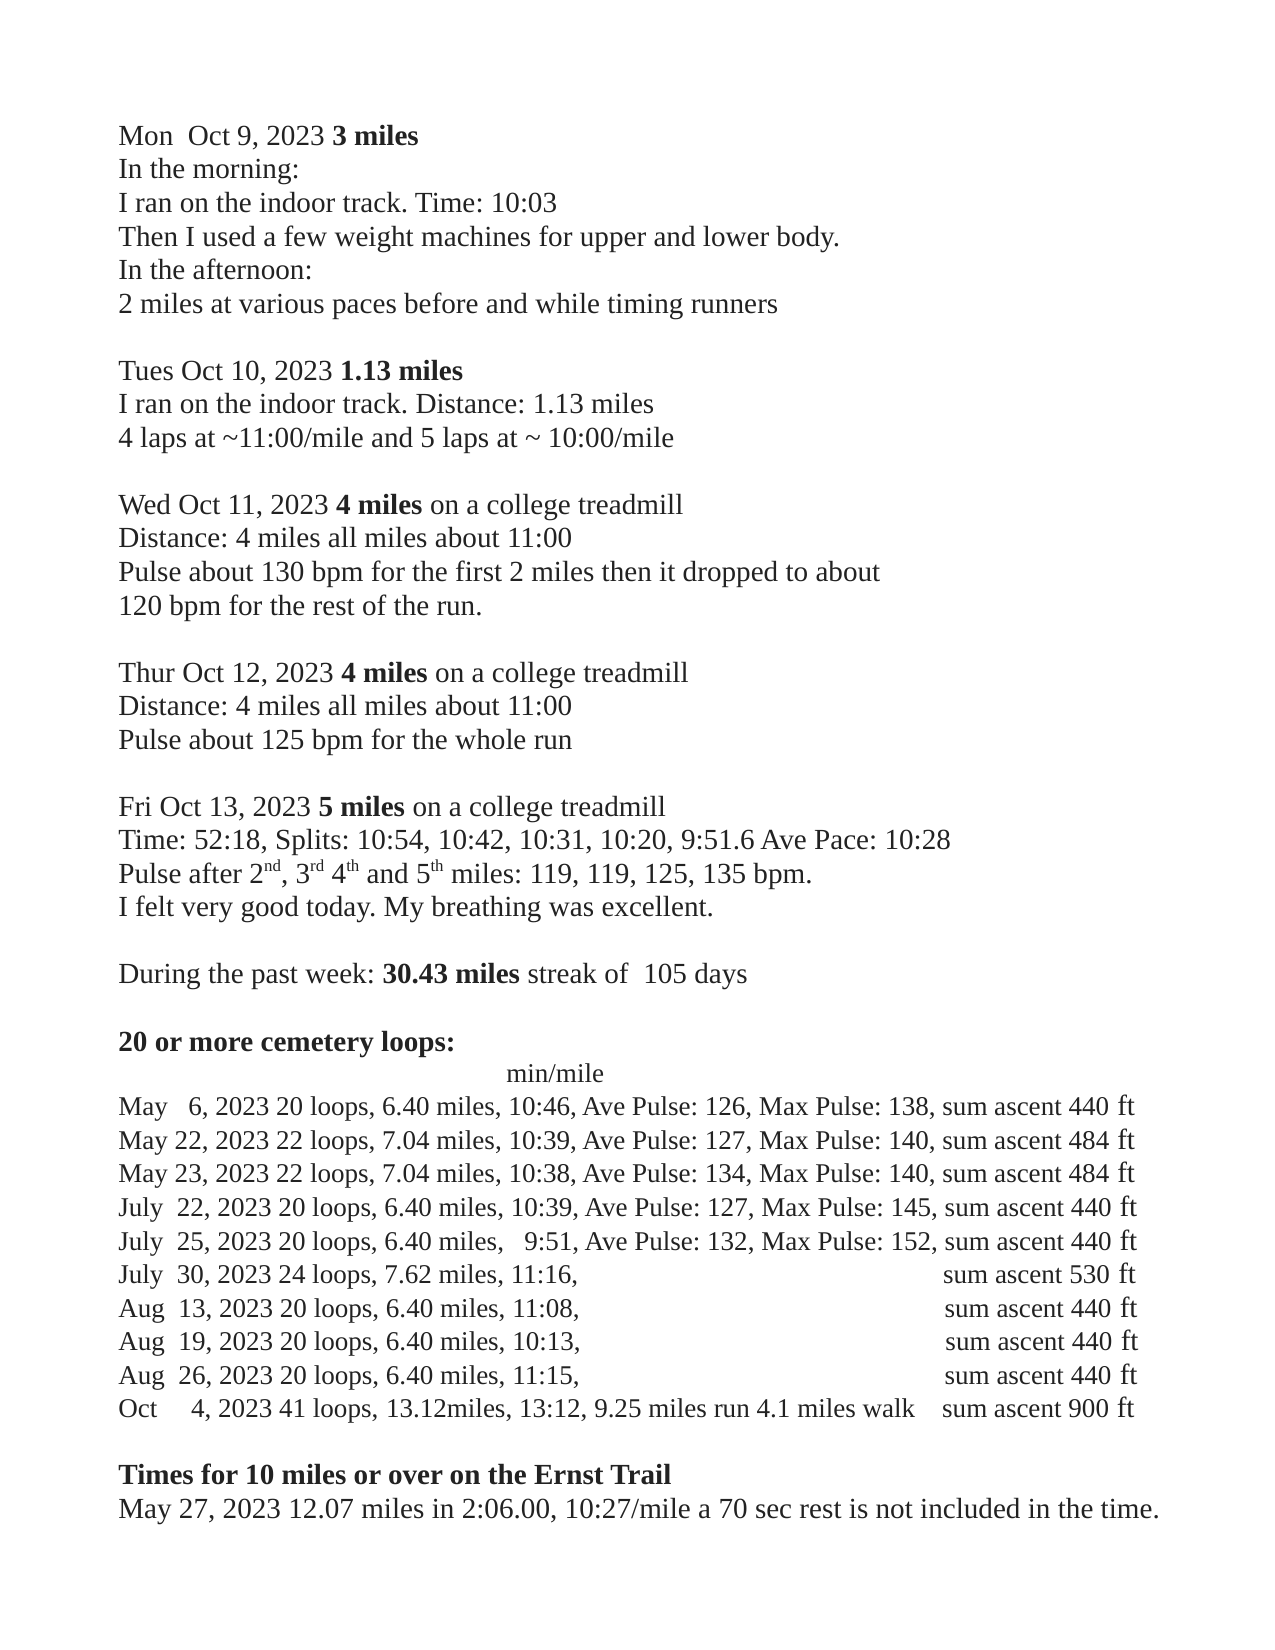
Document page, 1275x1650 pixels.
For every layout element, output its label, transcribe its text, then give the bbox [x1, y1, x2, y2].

text Pulse after 2nd, 3rd 4th and 5th miles: 119, 119, 125, 135 bpm. [118, 856, 1161, 889]
text 2 miles at various paces before and while timing runners [118, 286, 1161, 319]
text I felt very good today. My breathing was excellent. [118, 889, 1161, 923]
text Aug 19, 2023 20 loops, 6.40 miles, 10:13, sum ascent 440 ft [118, 1323, 1161, 1357]
text July 30, 2023 24 loops, 7.62 miles, 11:16, sum ascent 530 ft [118, 1256, 1161, 1290]
text Then I used a few weight machines for upper and lower body. [118, 219, 1161, 252]
text Distance: 4 miles all miles about 11:00 [118, 688, 1161, 722]
text Pulse about 125 bpm for the whole run [118, 722, 1161, 755]
text In the afternoon: [118, 252, 1161, 286]
text Distance: 4 miles all miles about 11:00 [118, 521, 1161, 554]
text Wed Oct 11, 2023 4 miles on a college treadmill [118, 487, 1161, 521]
text I ran on the indoor track. Distance: 1.13 miles [118, 386, 1161, 420]
text Times for 10 miles or over on the Ernst Trail [118, 1457, 1161, 1491]
text min/mile [118, 1057, 1161, 1088]
text 20 or more cemetery loops: [118, 1024, 1161, 1057]
text Aug 13, 2023 20 loops, 6.40 miles, 11:08, sum ascent 440 ft [118, 1290, 1161, 1323]
text Mon Oct 9, 2023 3 miles [118, 118, 1161, 152]
text May 23, 2023 22 loops, 7.04 miles, 10:38, Ave Pulse: 134, Max Pulse: 140, sum ascent 484 ft [118, 1156, 1161, 1189]
text Time: 52:18, Splits: 10:54, 10:42, 10:31, 10:20, 9:51.6 Ave Pace: 10:28 [118, 822, 1161, 856]
text May 27, 2023 12.07 miles in 2:06.00, 10:27/mile a 70 sec rest is not included in the time. [118, 1491, 1161, 1524]
text Pulse about 130 bpm for the first 2 miles then it dropped to about [118, 554, 1161, 588]
text May 6, 2023 20 loops, 6.40 miles, 10:46, Ave Pulse: 126, Max Pulse: 138, sum ascent 440 ft [118, 1088, 1161, 1122]
text Thur Oct 12, 2023 4 miles on a college treadmill [118, 655, 1161, 688]
text Tues Oct 10, 2023 1.13 miles [118, 353, 1161, 386]
text I ran on the indoor track. Time: 10:03 [118, 185, 1161, 219]
text Fri Oct 13, 2023 5 miles on a college treadmill [118, 789, 1161, 822]
text During the past week: 30.43 miles streak of 105 days [118, 957, 1161, 990]
text May 22, 2023 22 loops, 7.04 miles, 10:39, Ave Pulse: 127, Max Pulse: 140, sum ascent 484 ft [118, 1122, 1161, 1156]
text July 25, 2023 20 loops, 6.40 miles, 9:51, Ave Pulse: 132, Max Pulse: 152, sum ascent 440 ft [118, 1223, 1161, 1256]
text July 22, 2023 20 loops, 6.40 miles, 10:39, Ave Pulse: 127, Max Pulse: 145, sum ascent 440 ft [118, 1189, 1161, 1223]
text Aug 26, 2023 20 loops, 6.40 miles, 11:15, sum ascent 440 ft [118, 1357, 1161, 1390]
text Oct 4, 2023 41 loops, 13.12miles, 13:12, 9.25 miles run 4.1 miles walk sum ascent 900 ft [118, 1390, 1161, 1424]
text In the morning: [118, 152, 1161, 185]
text 4 laps at ~11:00/mile and 5 laps at ~ 10:00/mile [118, 420, 1161, 453]
text 120 bpm for the rest of the run. [118, 588, 1161, 621]
